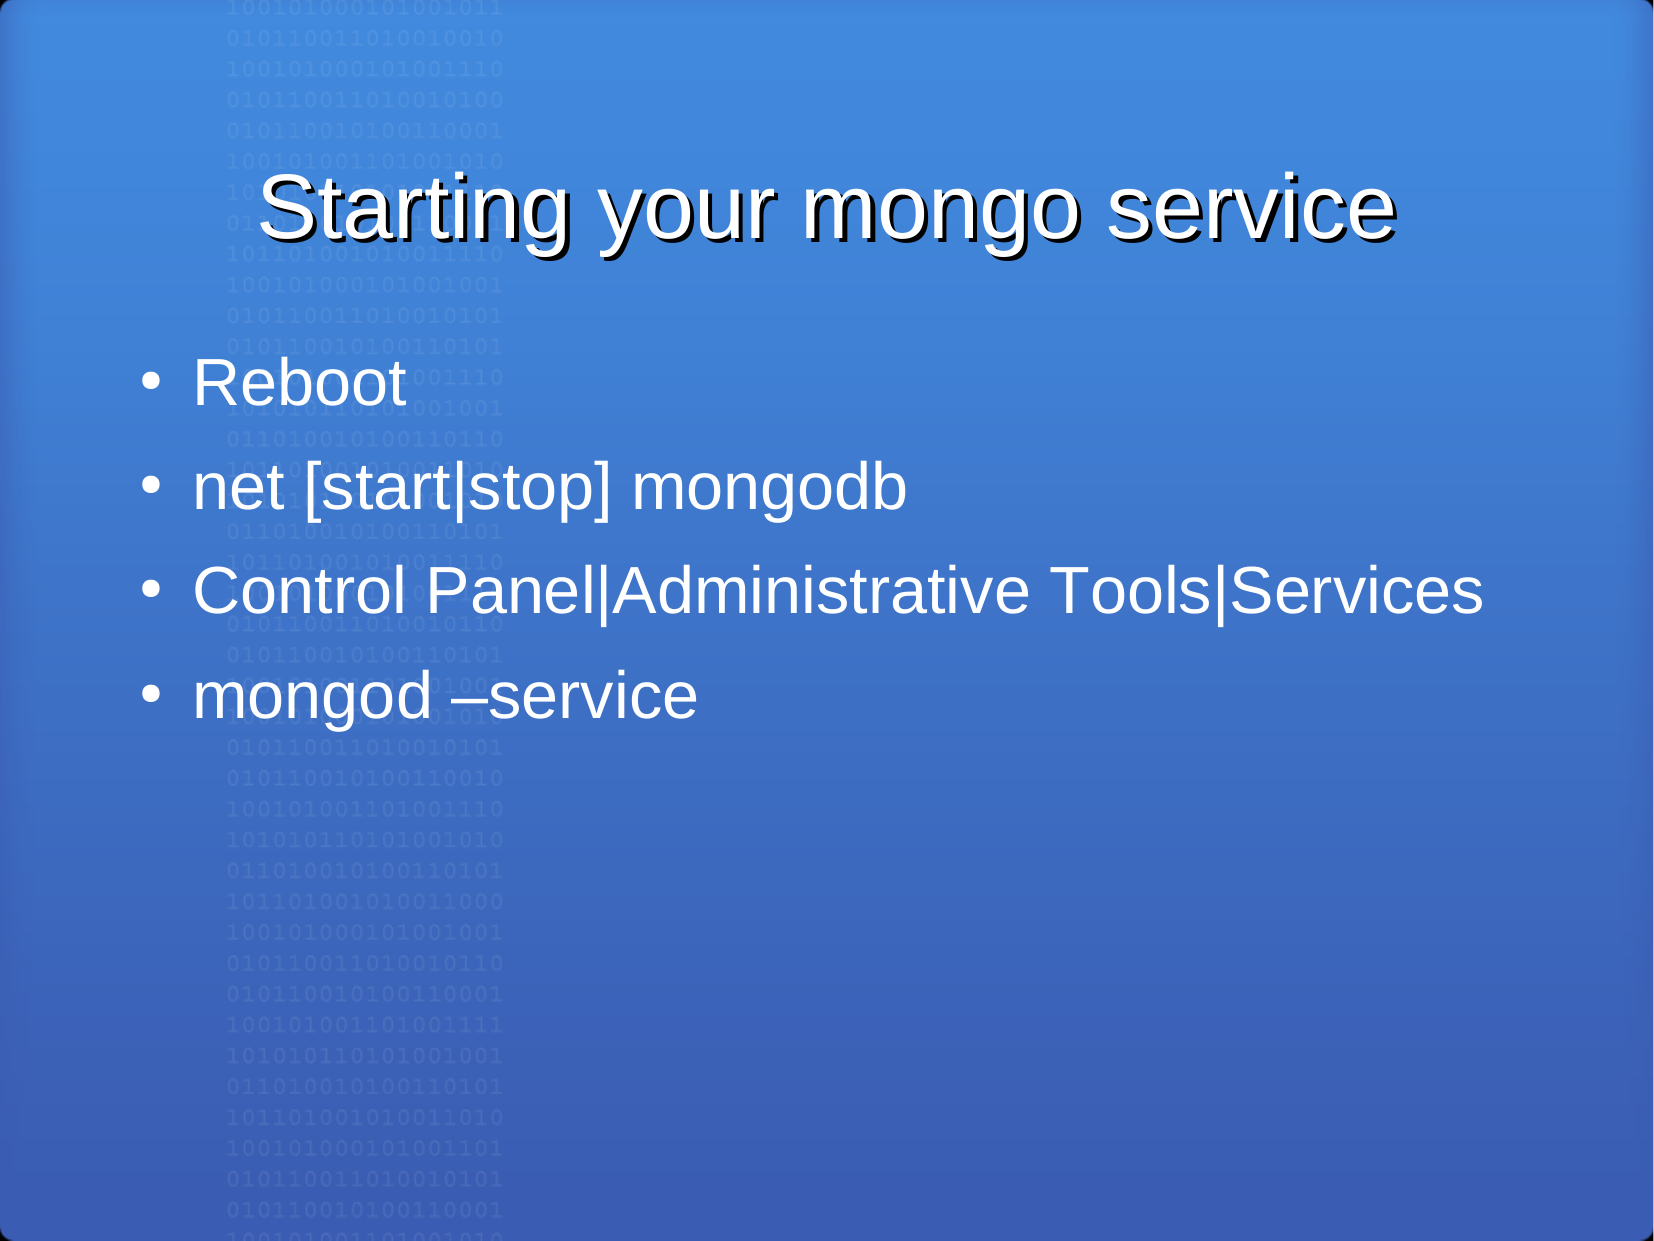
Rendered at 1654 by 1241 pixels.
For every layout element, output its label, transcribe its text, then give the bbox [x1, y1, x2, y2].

picture [0, 0, 1654, 1241]
list Reboot net [start|stop] mongodb Control Panel|Administrative Tools|Services mongod –service [121, 344, 1534, 1112]
title Starting your mongo service [121, 110, 1534, 303]
